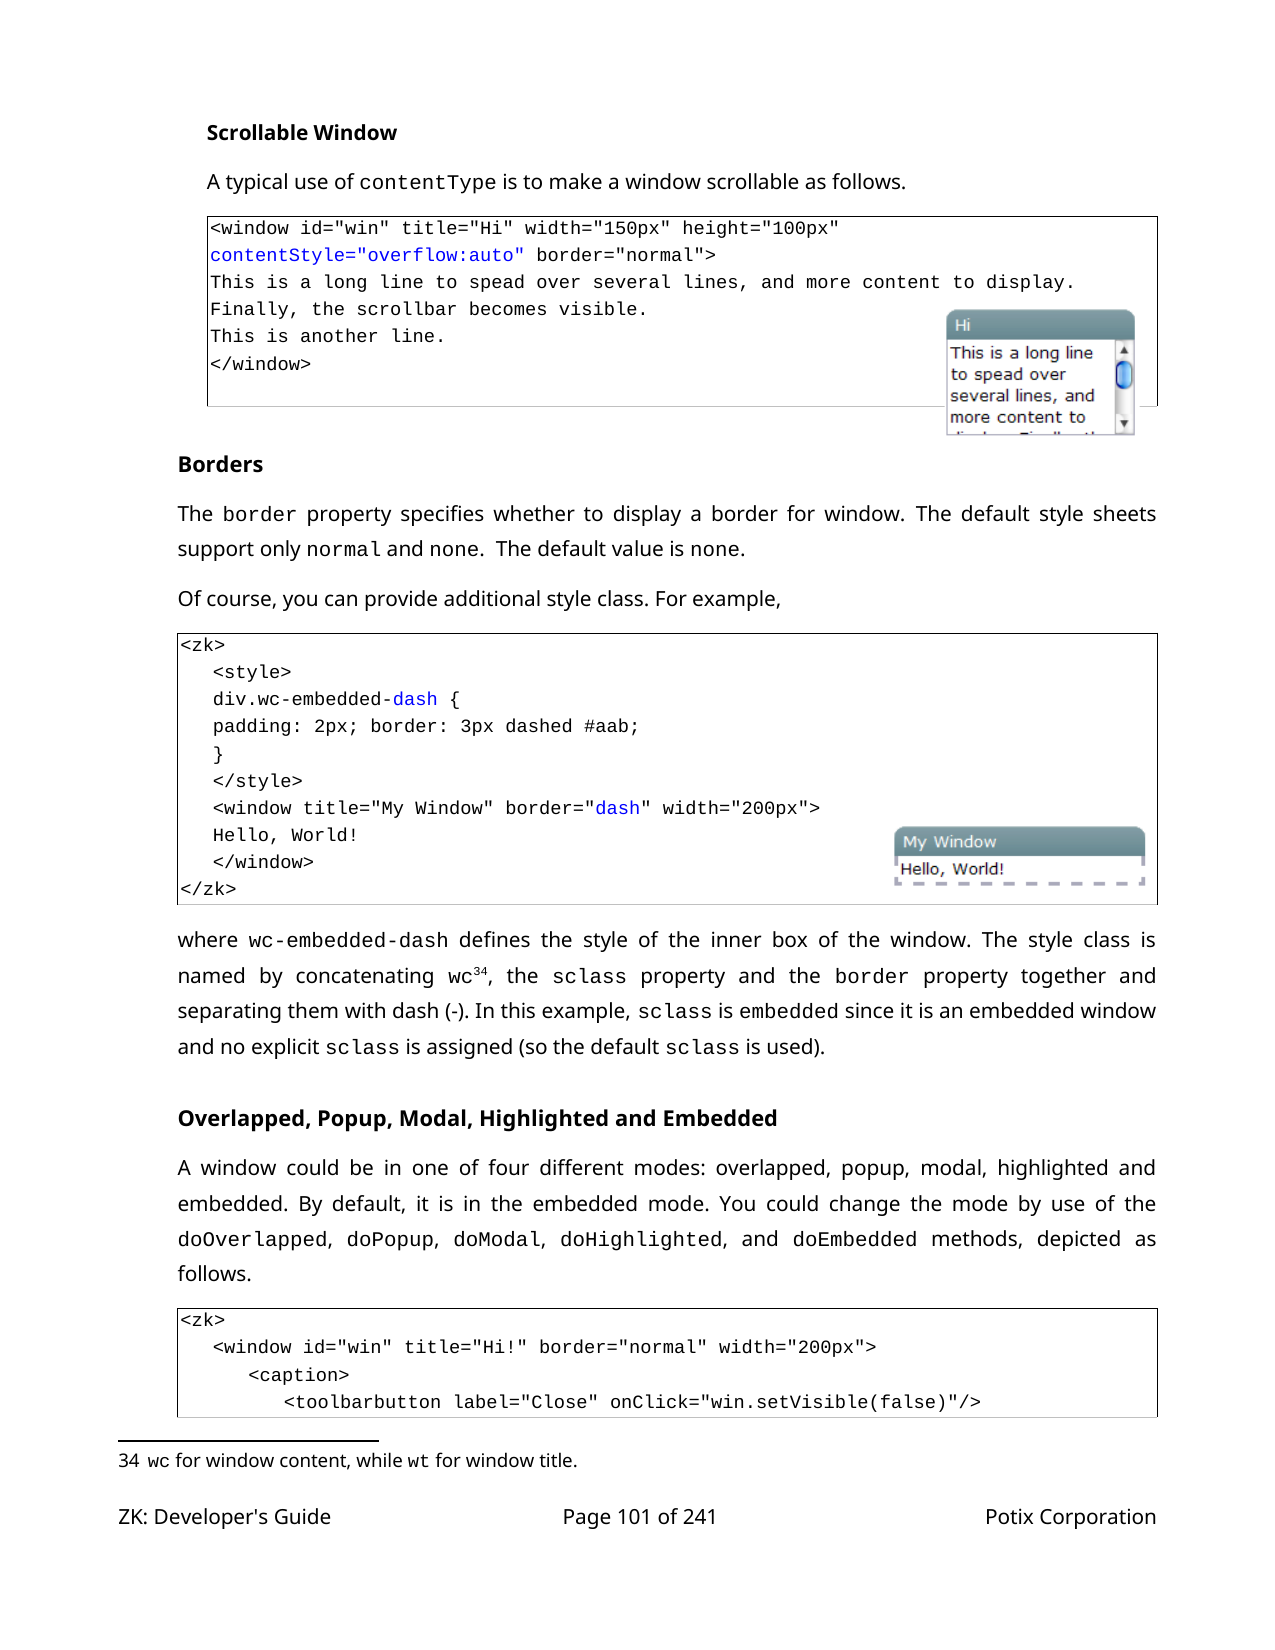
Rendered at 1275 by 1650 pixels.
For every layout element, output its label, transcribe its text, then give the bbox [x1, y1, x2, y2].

text <window id="win" title="Hi!" border="normal" width="200px"> [178, 1335, 1157, 1360]
text Hello, World! [178, 823, 1157, 847]
text wc for window content, while wt for window title. [118, 1447, 1157, 1473]
text <zk> [178, 1309, 1157, 1332]
text A typical use of contentType is to make a window scrollable as follows. [207, 167, 1157, 196]
text Finally, the scrollbar becomes visible. [208, 297, 1157, 321]
text </window> [178, 850, 892, 874]
text This is another line. [208, 324, 944, 348]
text </window> [208, 351, 944, 376]
text A window could be in one of four different modes: overlapped, popup, modal, highlighted and embedded. By default, it is in the embedded mode. You could change the mode by use of the doOverlapped, doPopup, doModal, doHighlighted, and doEmbedded methods, depicted as follows. [177, 1153, 1157, 1288]
text padding: 2px; border: 3px dashed #aab; [178, 714, 1157, 738]
text </zk> [178, 877, 1157, 904]
subtitle Borders [177, 448, 1157, 478]
picture [944, 307, 1140, 438]
text <window id="win" title="Hi" width="150px" height="100px" contentStyle="overflow:auto" border="normal"> [208, 217, 1157, 267]
text <style> [178, 660, 1157, 684]
text [1140, 351, 1157, 376]
text <window title="My Window" border="dash" width="200px"> [178, 796, 1157, 820]
text where wc-embedded-dash defines the style of the inner box of the window. The style class is named by concatenating wc, the sclass property and the border property together and separating them with dash (-). In this example, sclass is embedded since it is an embedded window and no explicit sclass is assigned (so the default sclass is used). [177, 925, 1157, 1060]
text <toolbarbutton label="Close" onClick="win.setVisible(false)"/> [178, 1390, 1157, 1417]
text The border property specifies whether to display a border for window. The default style sheets support only normal and none. The default value is none. [177, 499, 1157, 563]
text <zk> [178, 634, 1157, 657]
text Of course, you can provide additional style class. For example, [177, 584, 1157, 612]
text } [178, 741, 1157, 766]
picture [892, 824, 1149, 887]
subtitle Scrollable Window [207, 118, 1157, 146]
text [1149, 850, 1157, 874]
text div.wc-embedded-dash { [178, 687, 1157, 711]
text This is a long line to spead over several lines, and more content to display. [208, 270, 1157, 294]
subtitle Overlapped, Popup, Modal, Highlighted and Embedded [177, 1103, 1157, 1133]
text </style> [178, 768, 1157, 793]
text <caption> [178, 1363, 1157, 1387]
